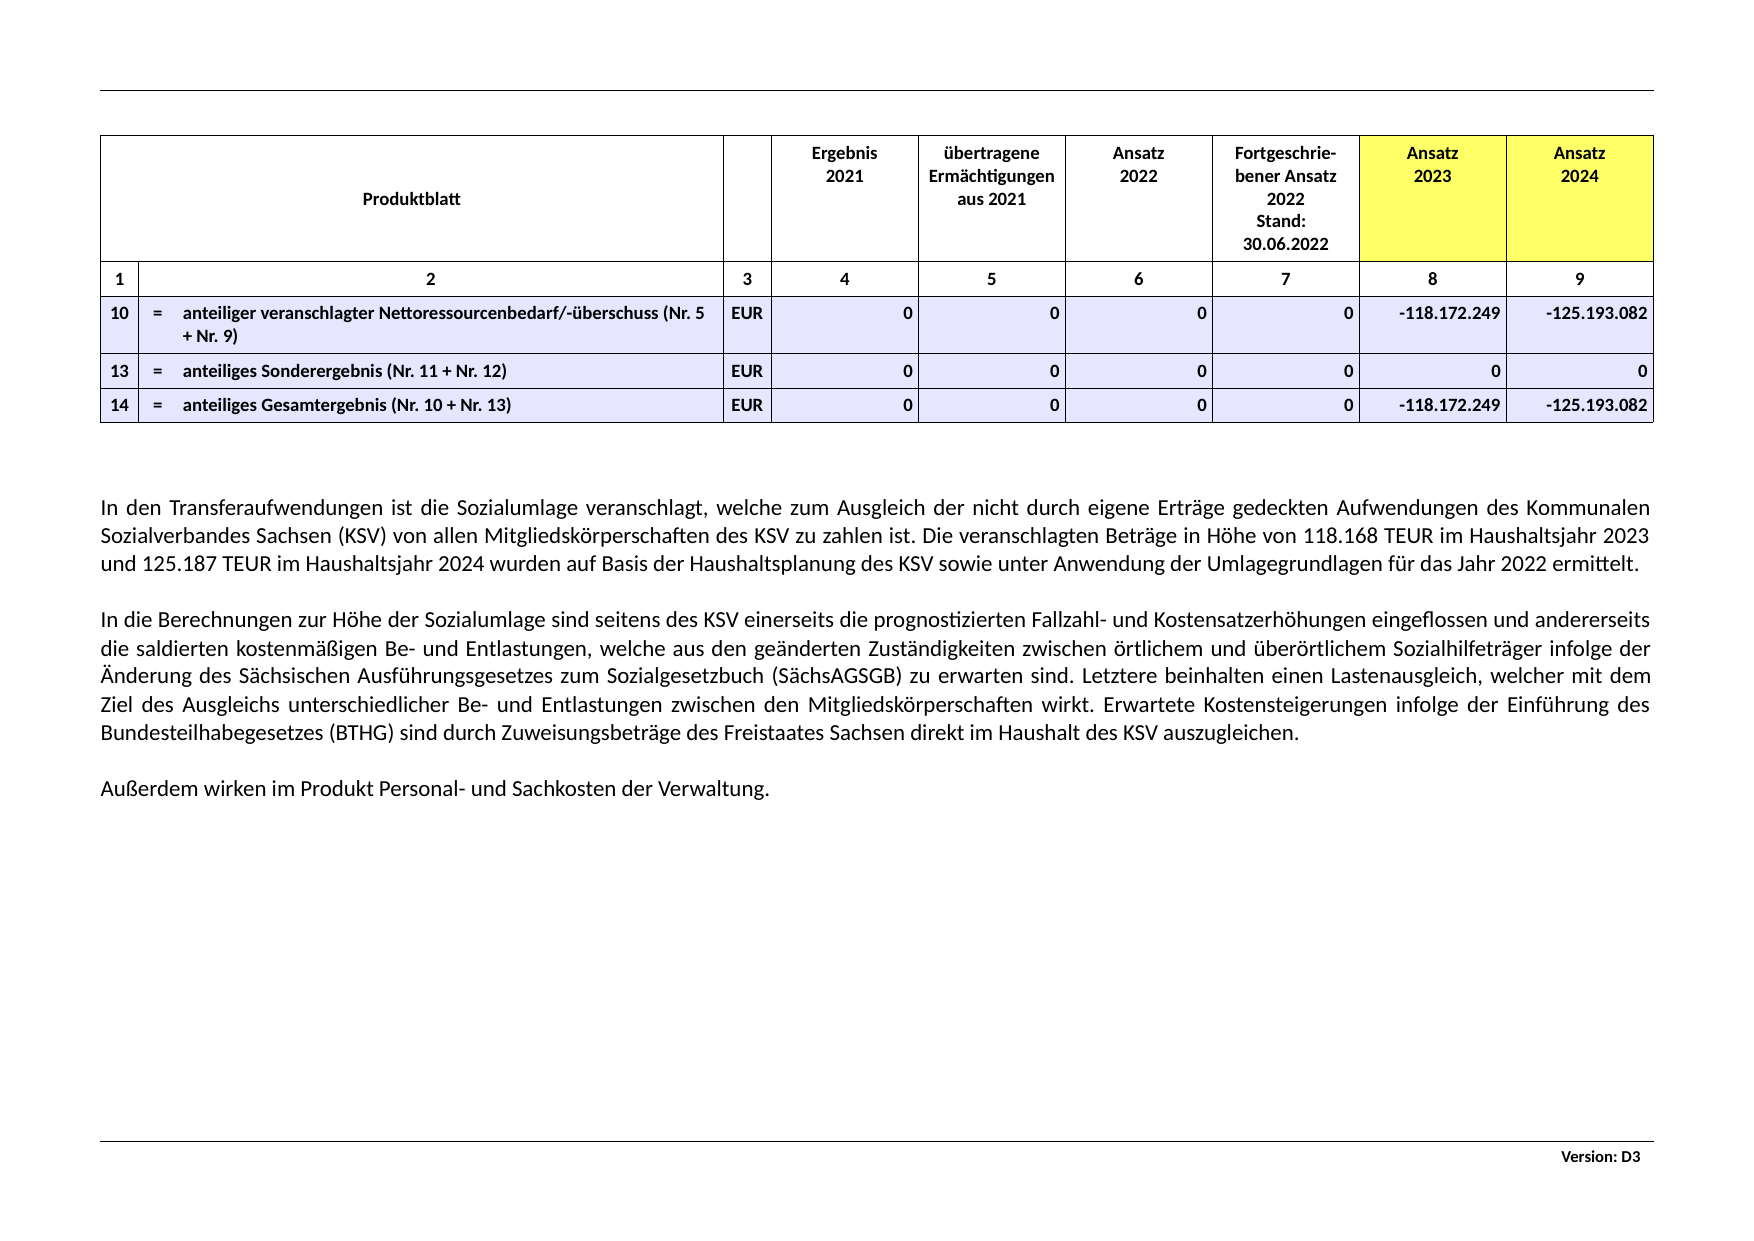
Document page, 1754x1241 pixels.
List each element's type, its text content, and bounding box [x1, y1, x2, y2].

text Außerdem wirken im Produkt Personal- und Sachkosten der Verwaltung. [100, 774, 1653, 802]
table_cell = [139, 297, 177, 353]
table_cell anteiliges Sonderergebnis (Nr. 11 + Nr. 12) [177, 354, 723, 388]
table_cell anteiliges Gesamtergebnis (Nr. 10 + Nr. 13) [177, 389, 723, 422]
table_header Ansatz 2024 [1507, 136, 1653, 261]
table_cell = [139, 389, 177, 422]
table_cell 0 [919, 389, 1065, 422]
table_cell -118.172.249 [1360, 389, 1506, 422]
table_cell 13 [101, 354, 138, 388]
table_cell EUR [724, 297, 771, 353]
table_cell 7 [1213, 262, 1359, 296]
table_cell -118.172.249 [1360, 297, 1506, 353]
table_cell 10 [101, 297, 138, 353]
table_cell EUR [724, 354, 771, 388]
table_cell 9 [1507, 262, 1653, 296]
table_header Ergebnis 2021 [772, 136, 918, 261]
table_cell 2 [139, 262, 723, 296]
table_header Produktblatt [101, 136, 723, 261]
table_cell 4 [772, 262, 918, 296]
table_cell 5 [919, 262, 1065, 296]
table_header [724, 136, 771, 261]
table_cell 0 [1066, 354, 1212, 388]
table_cell anteiliger veranschlagter Nettoressourcenbedarf/-überschuss (Nr. 5 + Nr. 9) [177, 297, 723, 353]
text In den Transferaufwendungen ist die Sozialumlage veranschlagt, welche zum Ausgleich der nicht durch eigene Erträge gedeckten Aufwendungen des Kommunalen Sozialverbandes Sachsen (KSV) von allen Mitgliedskörperschaften des KSV zu zahlen ist. Die veranschlagten Beträge in Höhe von 118.168 TEUR im Haushaltsjahr 2023 und 125.187 TEUR im Haushaltsjahr 2024 wurden auf Basis der Haushaltsplanung des KSV sowie unter Anwendung der Umlagegrundlagen für das Jahr 2022 ermittelt. [100, 493, 1653, 578]
table_cell 0 [772, 389, 918, 422]
table_cell 0 [1066, 297, 1212, 353]
table_cell 0 [772, 354, 918, 388]
table_cell -125.193.082 [1507, 297, 1653, 353]
table_cell 0 [919, 354, 1065, 388]
table_cell 0 [1507, 354, 1653, 388]
table_cell 0 [919, 297, 1065, 353]
table_cell 0 [1213, 389, 1359, 422]
table_header übertragene Ermächtigungen aus 2021 [919, 136, 1065, 261]
table_cell 8 [1360, 262, 1506, 296]
table_header Ansatz 2023 [1360, 136, 1506, 261]
table_header Fortgeschrie-bener Ansatz 2022 Stand: 30.06.2022 [1213, 136, 1359, 261]
table_cell 0 [772, 297, 918, 353]
table_header Ansatz 2022 [1066, 136, 1212, 261]
table_cell 0 [1213, 354, 1359, 388]
table_cell 14 [101, 389, 138, 422]
table_cell 1 [101, 262, 138, 296]
table_cell 0 [1066, 389, 1212, 422]
text In die Berechnungen zur Höhe der Sozialumlage sind seitens des KSV einerseits die prognostizierten Fallzahl- und Kostensatzerhöhungen eingeflossen und andererseits die saldierten kostenmäßigen Be- und Entlastungen, welche aus den geänderten Zuständigkeiten zwischen örtlichem und überörtlichem Sozialhilfeträger infolge der Änderung des Sächsischen Ausführungsgesetzes zum Sozialgesetzbuch (SächsAGSGB) zu erwarten sind. Letztere beinhalten einen Lastenausgleich, welcher mit dem Ziel des Ausgleichs unterschiedlicher Be- und Entlastungen zwischen den Mitgliedskörperschaften wirkt. Erwartete Kostensteigerungen infolge der Einführung des Bundesteilhabegesetzes (BTHG) sind durch Zuweisungsbeträge des Freistaates Sachsen direkt im Haushalt des KSV auszugleichen. [100, 606, 1653, 746]
table_cell = [139, 354, 177, 388]
table_cell 3 [724, 262, 771, 296]
table_cell 0 [1360, 354, 1506, 388]
table_cell EUR [724, 389, 771, 422]
table_cell 0 [1213, 297, 1359, 353]
table_cell -125.193.082 [1507, 389, 1653, 422]
table_cell 6 [1066, 262, 1212, 296]
